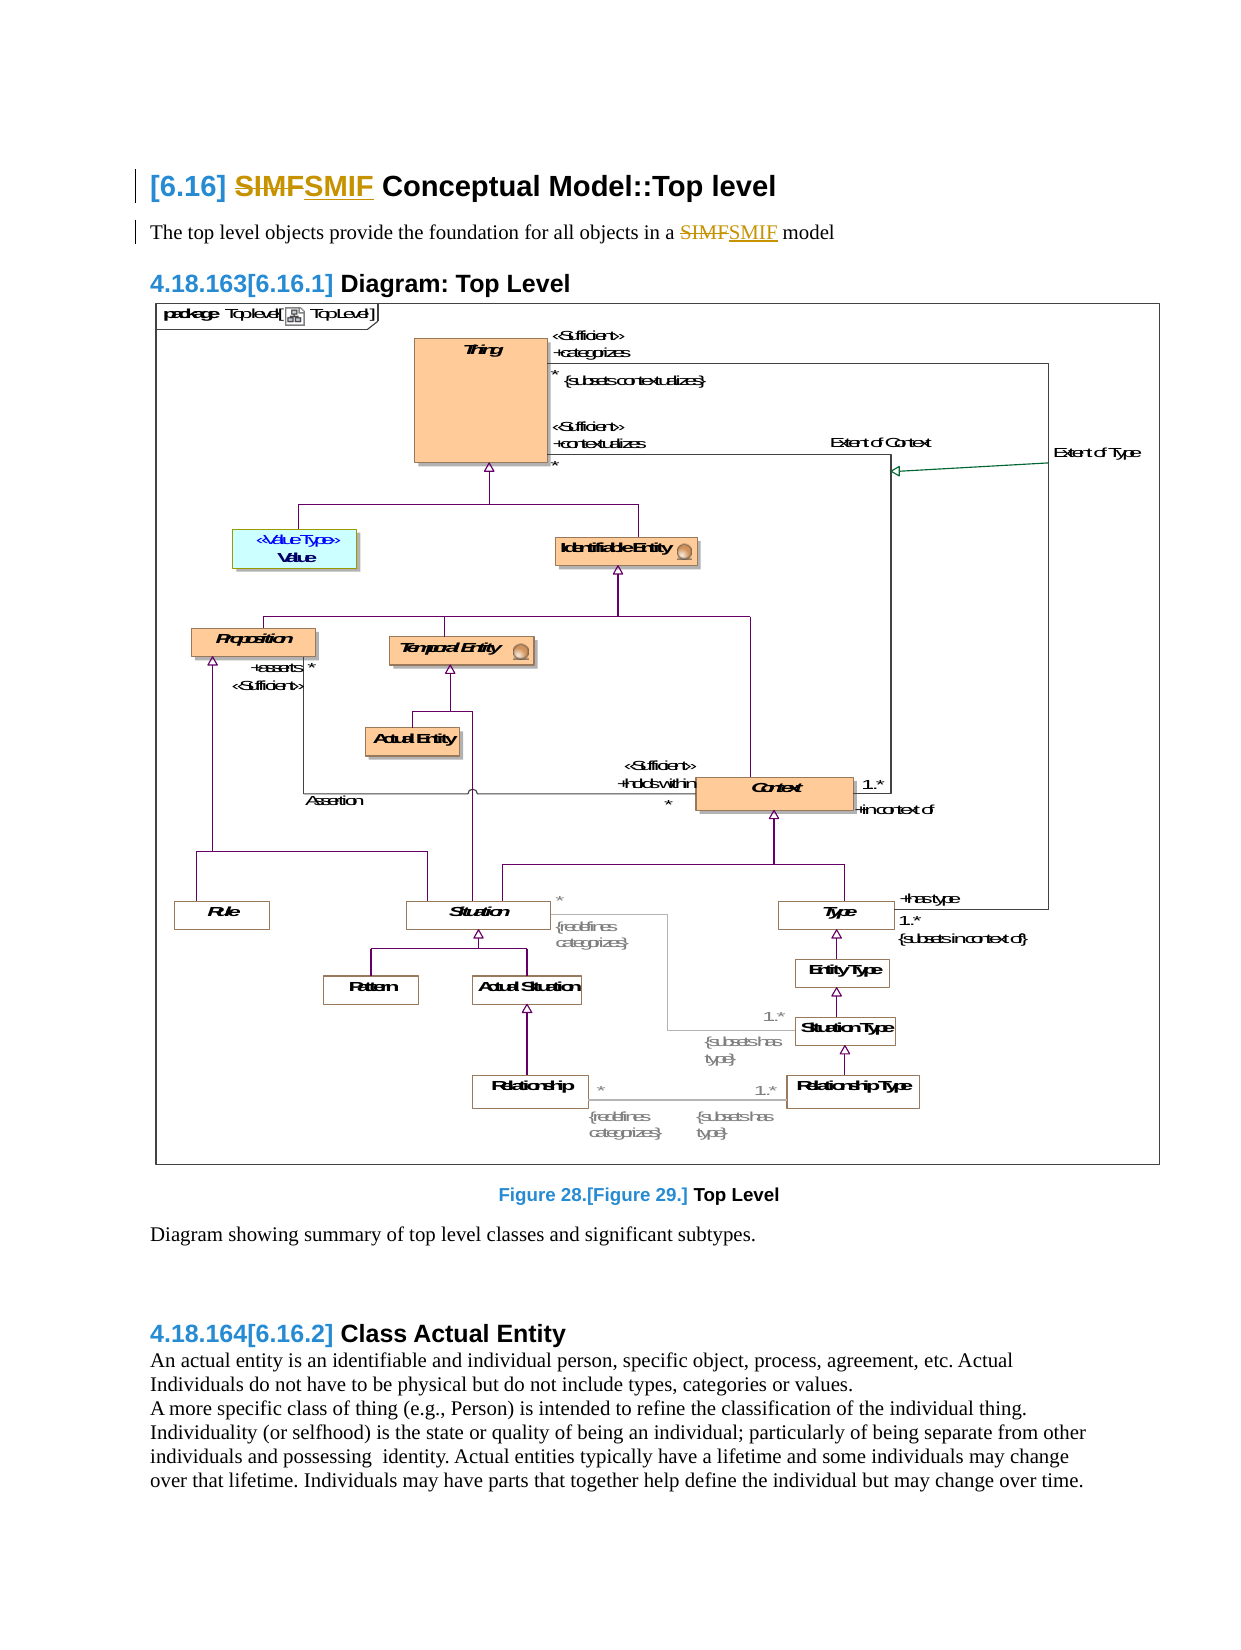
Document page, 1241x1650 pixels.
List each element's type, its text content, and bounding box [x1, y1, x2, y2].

subtitle Class Actual Entity [150, 1319, 1090, 1347]
list Top Level [187, 1183, 1090, 1205]
subtitle SMIF Conceptual Model::Top level [150, 169, 1090, 203]
subtitle Diagram: Top Level [150, 269, 1090, 297]
text An actual entity is an identifiable and individual person, specific object, process, agreement, etc. Actual Individuals do not have to be physical but do not include types, categories or values. A more specific class of thing (e.g., Person) is intended to refine the classification of the individual thing. Individuality (or selfhood) is the state or quality of being an individual; particularly of being separate from other individuals and possessing identity. Actual entities typically have a lifetime and some individuals may change over that lifetime. Individuals may have parts that together help define the individual but may change over time. [150, 1347, 1090, 1492]
text Diagram showing summary of top level classes and significant subtypes. [150, 1222, 1090, 1246]
text The top level objects provide the foundation for all objects in a SMIF model [150, 220, 1090, 244]
